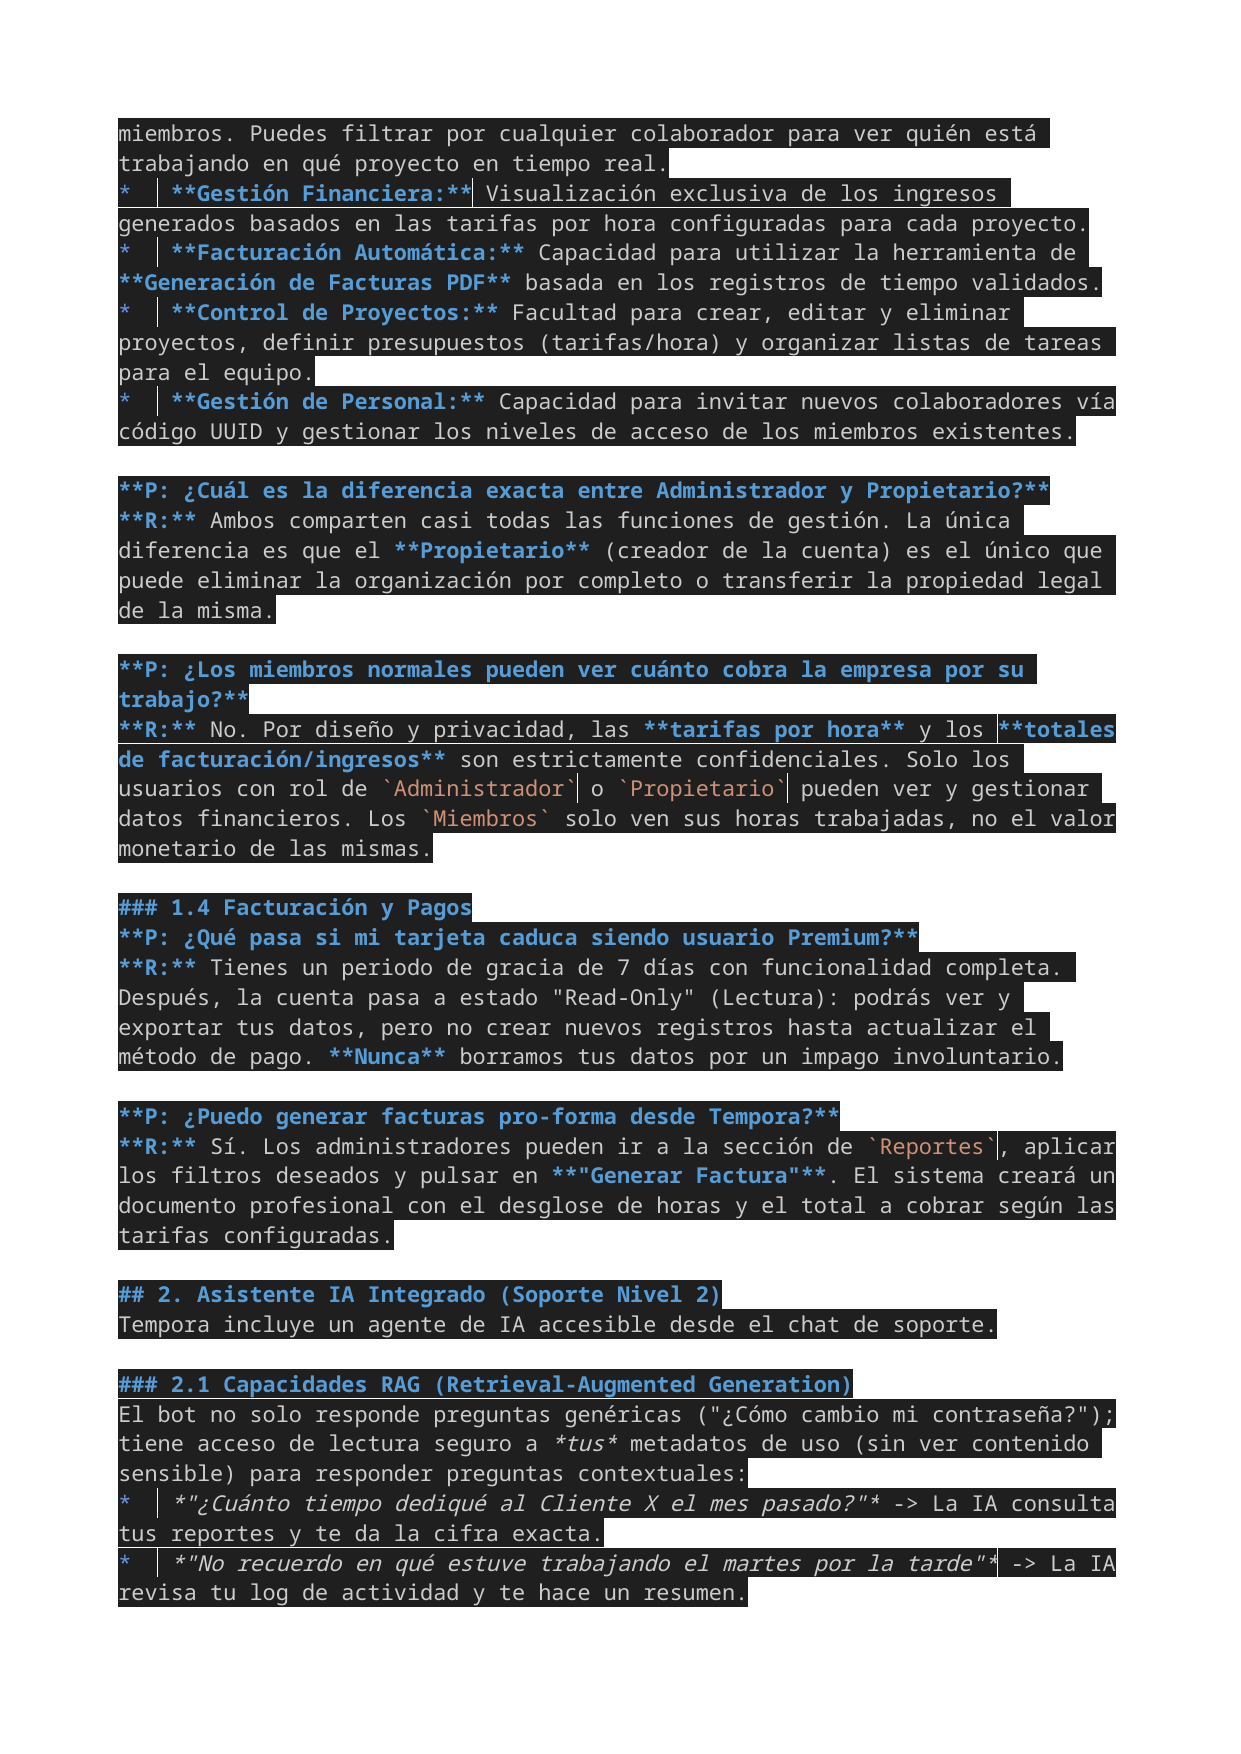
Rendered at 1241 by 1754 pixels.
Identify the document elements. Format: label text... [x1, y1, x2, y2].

text **R:** Ambos comparten casi todas las funciones de gestión. La única diferencia es que el **Propietario** (creador de la cuenta) es el único que puede eliminar la organización por completo o transferir la propiedad legal de la misma. [118, 505, 1122, 624]
text **R:** No. Por diseño y privacidad, las **tarifas por hora** y los **totales de facturación/ingresos** son estrictamente confidenciales. Solo los usuarios con rol de `Administrador` o `Propietario` pueden ver y gestionar datos financieros. Los `Miembros` solo ven sus horas trabajadas, no el valor monetario de las mismas. [118, 714, 1122, 863]
text miembros. Puedes filtrar por cualquier colaborador para ver quién está trabajando en qué proyecto en tiempo real. [118, 118, 1122, 178]
text ### 1.4 Facturación y Pagos [118, 892, 1122, 922]
text **P: ¿Qué pasa si mi tarjeta caduca siendo usuario Premium?** [118, 922, 1122, 952]
text * **Gestión Financiera:** Visualización exclusiva de los ingresos generados basados en las tarifas por hora configuradas para cada proyecto. [118, 178, 1122, 237]
text **P: ¿Cuál es la diferencia exacta entre Administrador y Propietario?** [118, 476, 1122, 505]
text **P: ¿Los miembros normales pueden ver cuánto cobra la empresa por su trabajo?** [118, 654, 1122, 714]
text **R:** Sí. Los administradores pueden ir a la sección de `Reportes`, aplicar los filtros deseados y pulsar en **"Generar Factura"**. El sistema creará un documento profesional con el desglose de horas y el total a cobrar según las tarifas configuradas. [118, 1131, 1122, 1250]
text ## 2. Asistente IA Integrado (Soporte Nivel 2) [118, 1279, 1122, 1309]
text Tempora incluye un agente de IA accesible desde el chat de soporte. [118, 1309, 1122, 1339]
text **P: ¿Puedo generar facturas pro-forma desde Tempora?** [118, 1101, 1122, 1131]
text * *"¿Cuánto tiempo dediqué al Cliente X el mes pasado?"* -> La IA consulta tus reportes y te da la cifra exacta. [118, 1488, 1122, 1547]
text ### 2.1 Capacidades RAG (Retrieval-Augmented Generation) [118, 1369, 1122, 1398]
text * *"No recuerdo en qué estuve trabajando el martes por la tarde"* -> La IA revisa tu log de actividad y te hace un resumen. [118, 1547, 1122, 1607]
text El bot no solo responde preguntas genéricas ("¿Cómo cambio mi contraseña?"); tiene acceso de lectura seguro a *tus* metadatos de uso (sin ver contenido sensible) para responder preguntas contextuales: [118, 1398, 1122, 1488]
text * **Gestión de Personal:** Capacidad para invitar nuevos colaboradores vía código UUID y gestionar los niveles de acceso de los miembros existentes. [118, 386, 1122, 446]
text * **Facturación Automática:** Capacidad para utilizar la herramienta de **Generación de Facturas PDF** basada en los registros de tiempo validados. [118, 237, 1122, 297]
text **R:** Tienes un periodo de gracia de 7 días con funcionalidad completa. Después, la cuenta pasa a estado "Read-Only" (Lectura): podrás ver y exportar tus datos, pero no crear nuevos registros hasta actualizar el método de pago. **Nunca** borramos tus datos por un impago involuntario. [118, 952, 1122, 1071]
text * **Control de Proyectos:** Facultad para crear, editar y eliminar proyectos, definir presupuestos (tarifas/hora) y organizar listas de tareas para el equipo. [118, 297, 1122, 386]
